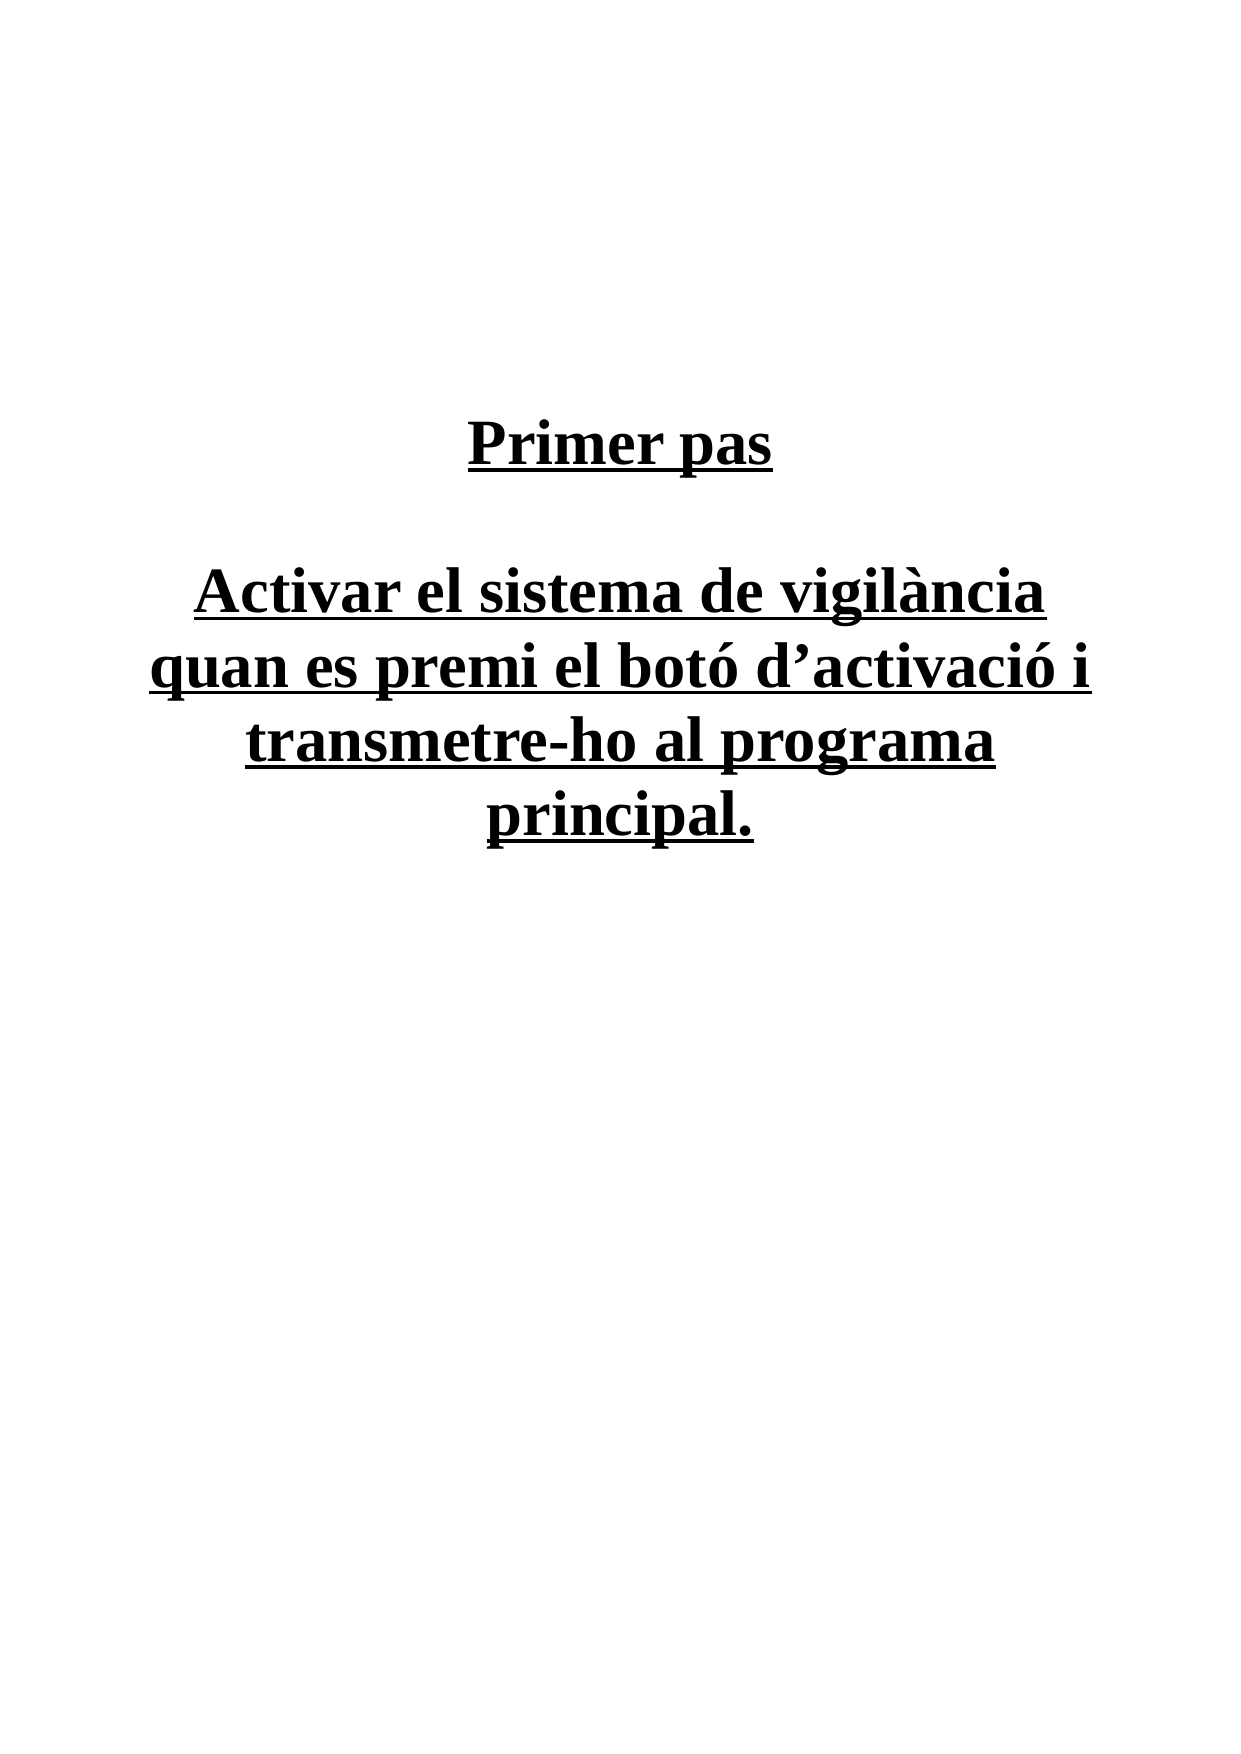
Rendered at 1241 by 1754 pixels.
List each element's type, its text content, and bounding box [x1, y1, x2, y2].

text Primer pas [118, 404, 1122, 478]
text Activar el sistema de vigilància quan es premi el botó d’activació i transmetre-ho al programa principal. [118, 552, 1122, 849]
